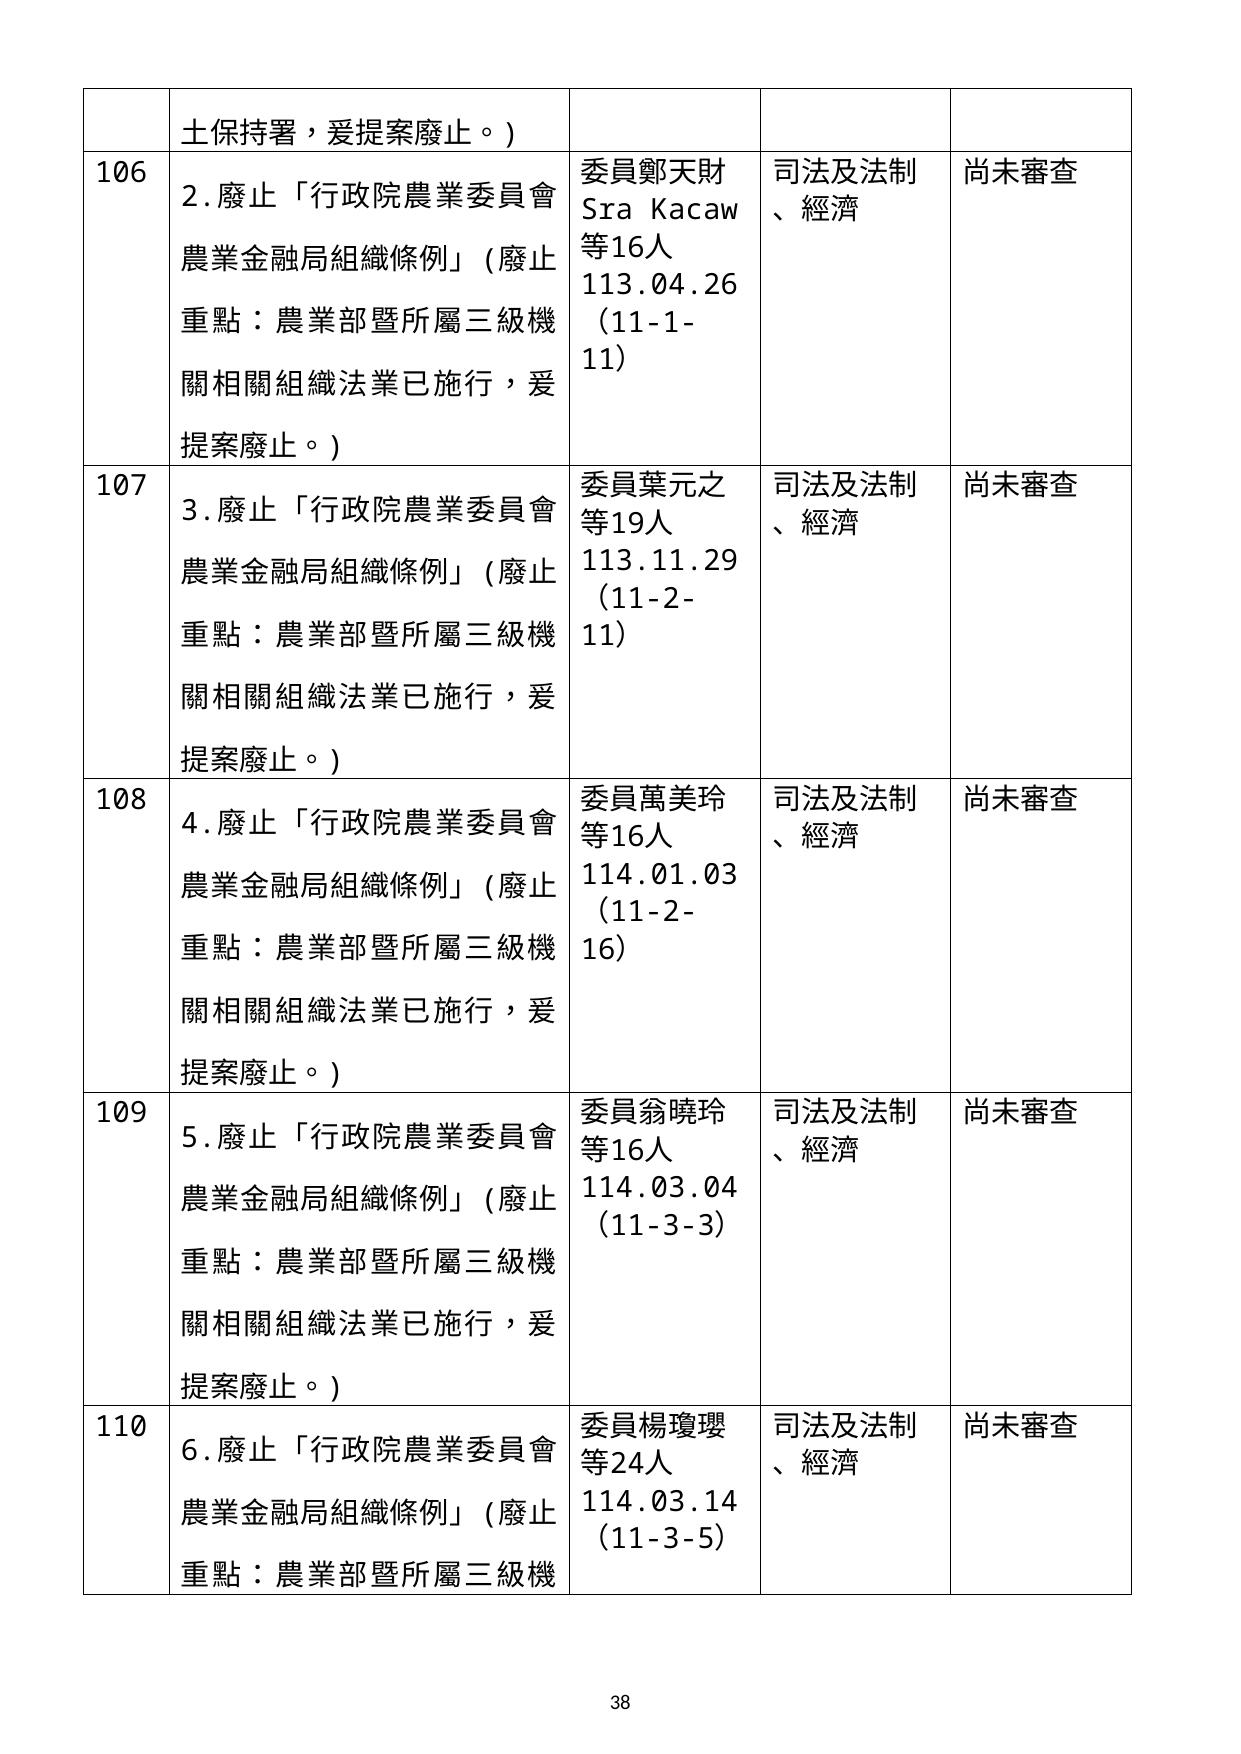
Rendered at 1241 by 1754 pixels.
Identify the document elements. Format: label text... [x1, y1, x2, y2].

table_cell 委員楊瓊瓔 等24人 114.03.14 （11-3-5） [570, 1406, 760, 1594]
table_cell 106 [84, 152, 169, 465]
table_cell [84, 89, 169, 151]
table_cell 尚未審查 [951, 1406, 1131, 1594]
table_cell 4.廢止「行政院農業委員會農業金融局組織條例」(廢止重點：農業部暨所屬三級機關相關組織法業已施行，爰提案廢止。) [170, 779, 569, 1092]
table_cell 6.廢止「行政院農業委員會農業金融局組織條例」(廢止重點：農業部暨所屬三級機 [170, 1406, 569, 1594]
table_cell 109 [84, 1093, 169, 1405]
table_cell 委員萬美玲 等16人 114.01.03 （11-2-16） [570, 779, 760, 1092]
table_cell [951, 89, 1131, 151]
table_cell 5.廢止「行政院農業委員會農業金融局組織條例」(廢止重點：農業部暨所屬三級機關相關組織法業已施行，爰提案廢止。) [170, 1093, 569, 1405]
table_cell 尚未審查 [951, 1093, 1131, 1405]
table_cell [570, 89, 760, 151]
table_cell [761, 89, 950, 151]
table_cell 司法及法制、經濟 [761, 466, 950, 778]
table_cell 2.廢止「行政院農業委員會農業金融局組織條例」(廢止重點：農業部暨所屬三級機關相關組織法業已施行，爰提案廢止。) [170, 152, 569, 465]
table_cell 司法及法制、經濟 [761, 152, 950, 465]
table_cell 110 [84, 1406, 169, 1594]
table_cell 司法及法制、經濟 [761, 779, 950, 1092]
table_cell 土保持署，爰提案廢止。) [170, 89, 569, 151]
table_cell 尚未審查 [951, 779, 1131, 1092]
table_cell 委員葉元之 等19人 113.11.29 （11-2-11） [570, 466, 760, 778]
table_cell 尚未審查 [951, 466, 1131, 778]
table_cell 司法及法制、經濟 [761, 1406, 950, 1594]
table_cell 委員翁曉玲 等16人 114.03.04 （11-3-3） [570, 1093, 760, 1405]
table_cell 3.廢止「行政院農業委員會農業金融局組織條例」(廢止重點：農業部暨所屬三級機關相關組織法業已施行，爰提案廢止。) [170, 466, 569, 778]
table_cell 尚未審查 [951, 152, 1131, 465]
table_cell 司法及法制、經濟 [761, 1093, 950, 1405]
table_cell 107 [84, 466, 169, 778]
table_cell 108 [84, 779, 169, 1092]
table_cell 委員鄭天財 Sra Kacaw 等16人 113.04.26 （11-1-11） [570, 152, 760, 465]
